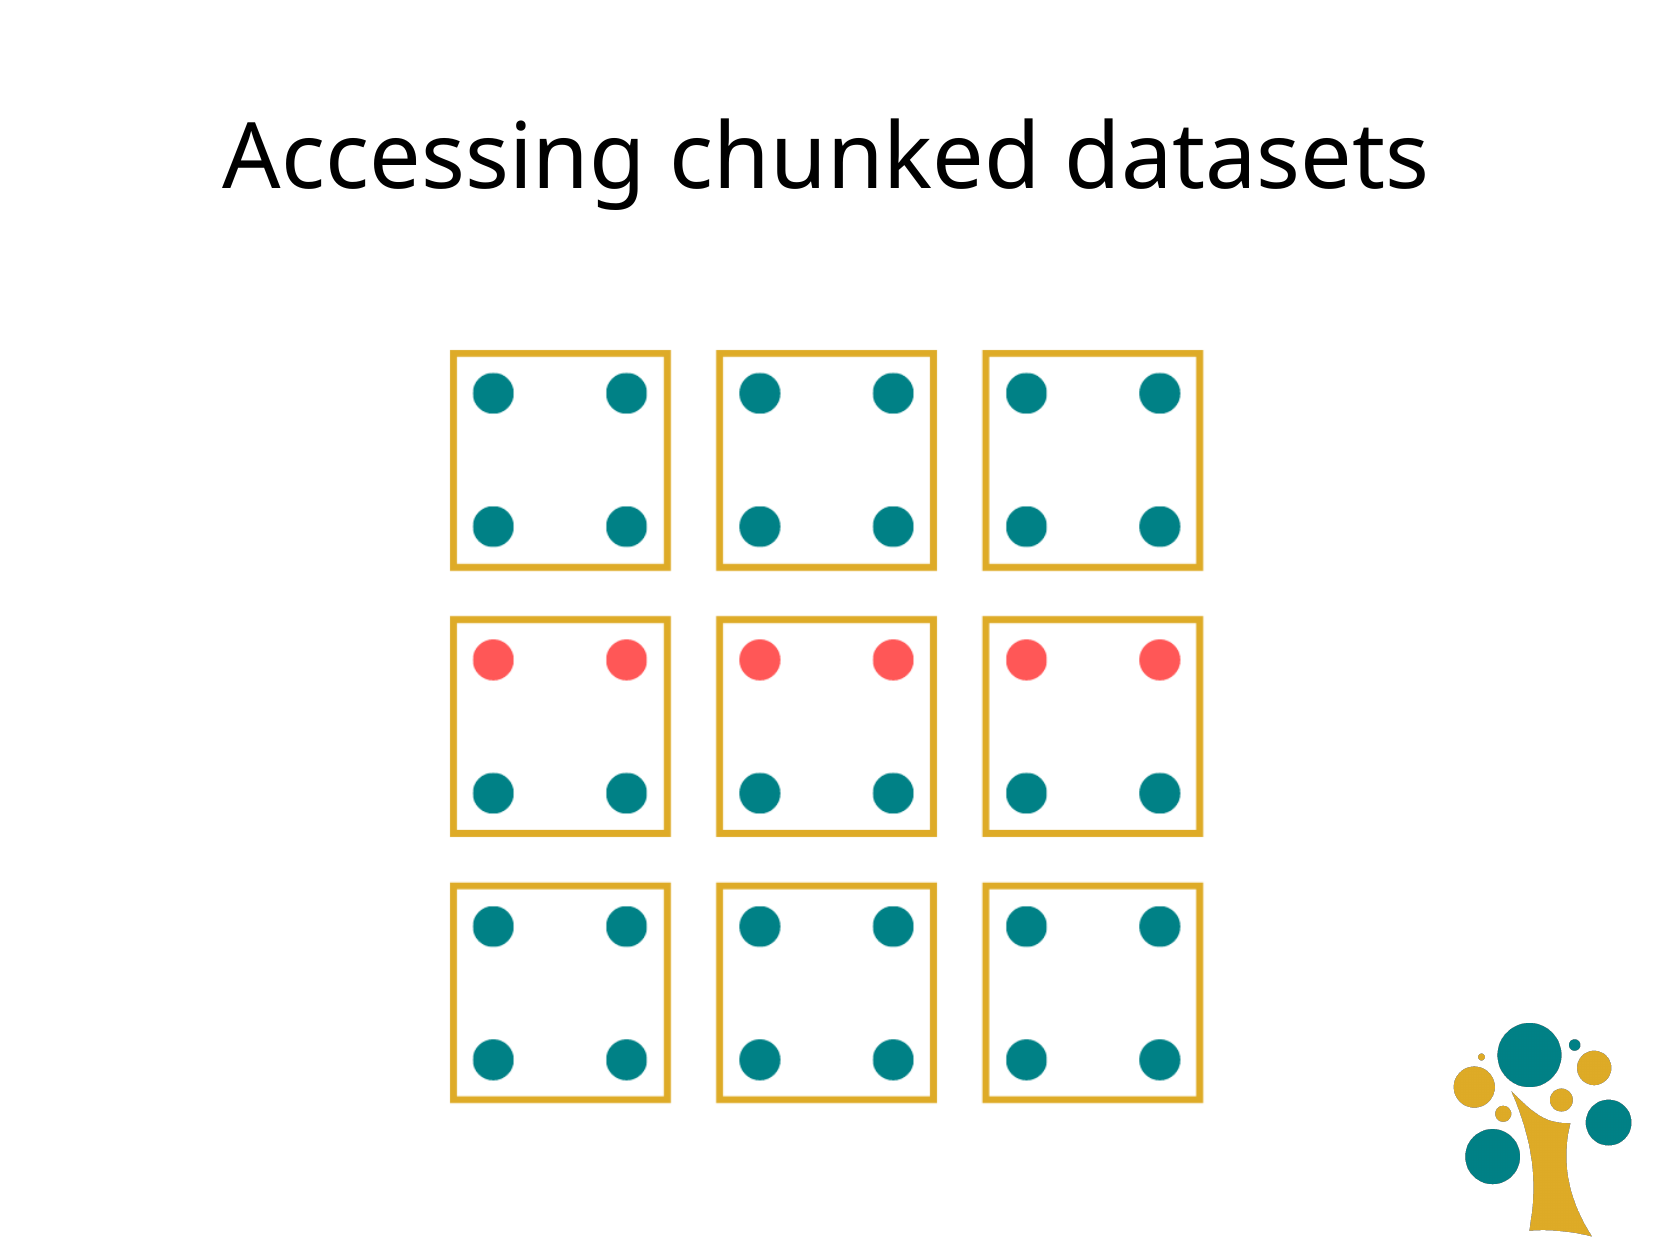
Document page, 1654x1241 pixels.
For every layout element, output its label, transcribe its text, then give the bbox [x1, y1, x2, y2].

picture [1429, 1019, 1650, 1241]
title Accessing chunked datasets [82, 49, 1571, 257]
picture [356, 256, 1297, 1197]
